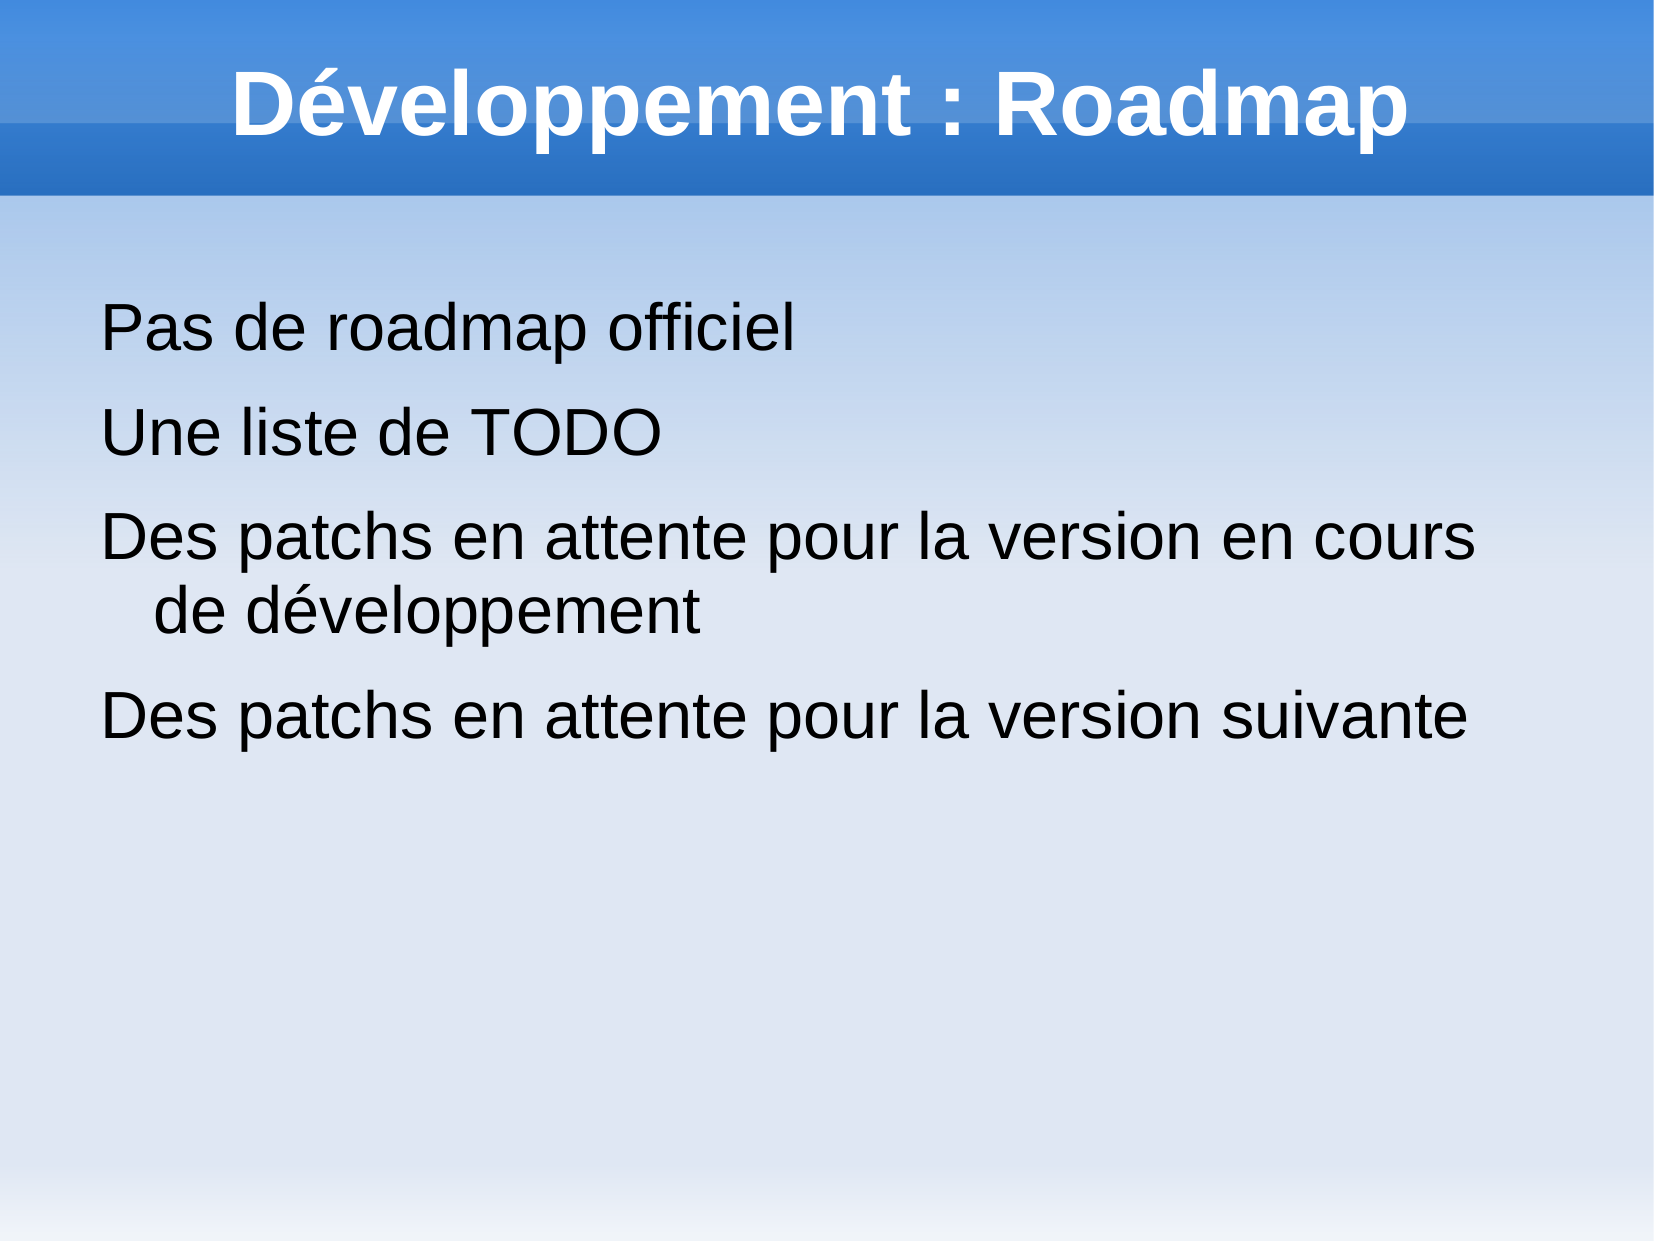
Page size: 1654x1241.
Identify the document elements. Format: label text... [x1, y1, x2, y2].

title Développement : Roadmap [76, 7, 1565, 200]
picture [0, 0, 1654, 1241]
list Pas de roadmap officiel Une liste de TODO Des patchs en attente pour la version en cours de développement Des patchs en attente pour la version suivante [82, 290, 1571, 1094]
